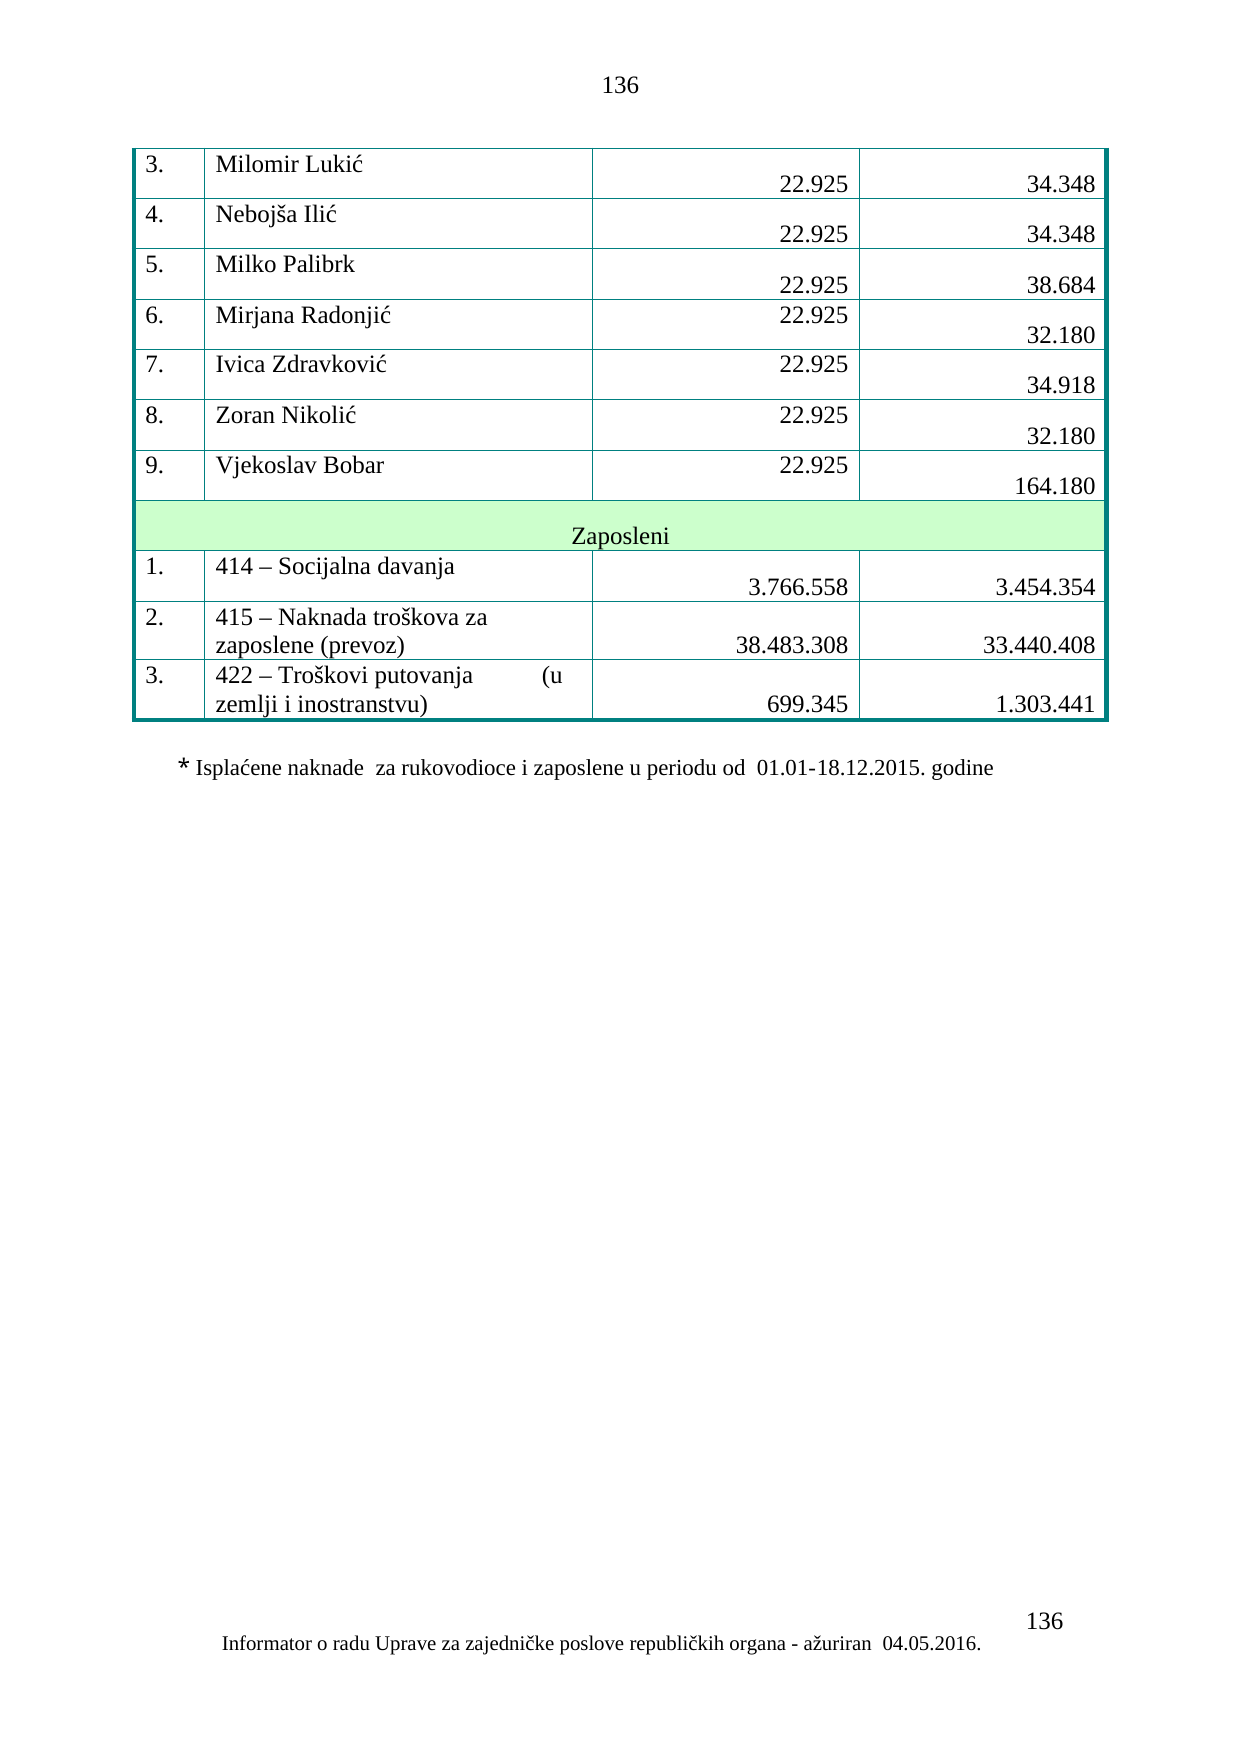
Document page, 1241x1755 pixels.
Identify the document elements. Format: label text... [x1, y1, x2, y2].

table_cell 164.180 [860, 451, 1104, 500]
table_cell 3. [136, 660, 204, 718]
table_cell 699.345 [593, 660, 859, 718]
table_cell Nebojša Ilić [205, 199, 592, 248]
table_cell 5. [136, 249, 204, 299]
text * Isplaćene naknade za rukovodioce i zaposlene u periodu od 01.01-18.12.2015. godine [177, 751, 1063, 782]
table_cell 1.303.441 [860, 660, 1104, 718]
table_cell Milomir Lukić [205, 149, 592, 198]
table_cell 22.925 [593, 199, 859, 248]
table_cell Vjekoslav Bobar [205, 451, 592, 500]
table_cell 422 – Troškovi putovanja (u zemlјi i inostranstvu) [205, 660, 592, 718]
table_cell 3. [136, 149, 204, 198]
table_cell Milko Palibrk [205, 249, 592, 299]
table_cell 414 – Socijalna davanja [205, 551, 592, 601]
table_cell Ivica Zdravković [205, 350, 592, 399]
table_cell 9. [136, 451, 204, 500]
table_cell 34.348 [860, 149, 1104, 198]
table_cell 32.180 [860, 300, 1104, 349]
table_cell 22.925 [593, 350, 859, 399]
table_cell Mirjana Radonjić [205, 300, 592, 349]
table_cell 32.180 [860, 400, 1104, 449]
table_cell 1. [136, 551, 204, 601]
table_cell 3.454.354 [860, 551, 1104, 601]
table_cell 4. [136, 199, 204, 248]
table_cell 22.925 [593, 249, 859, 299]
table_cell 34.918 [860, 350, 1104, 399]
table_cell 22.925 [593, 451, 859, 500]
table_cell 8. [136, 400, 204, 449]
table_cell 7. [136, 350, 204, 399]
table_cell Zoran Nikolić [205, 400, 592, 449]
table_cell 415 – Naknada troškova za zaposlene (prevoz) [205, 602, 592, 659]
table_cell 3.766.558 [593, 551, 859, 601]
table_cell 22.925 [593, 400, 859, 449]
table_cell 2. [136, 602, 204, 659]
table_cell 22.925 [593, 149, 859, 198]
table_cell Zaposleni [136, 501, 1104, 550]
table_cell 6. [136, 300, 204, 349]
table_cell 38.483.308 [593, 602, 859, 659]
table_cell 38.684 [860, 249, 1104, 299]
table_cell 33.440.408 [860, 602, 1104, 659]
table_cell 34.348 [860, 199, 1104, 248]
table_cell 22.925 [593, 300, 859, 349]
